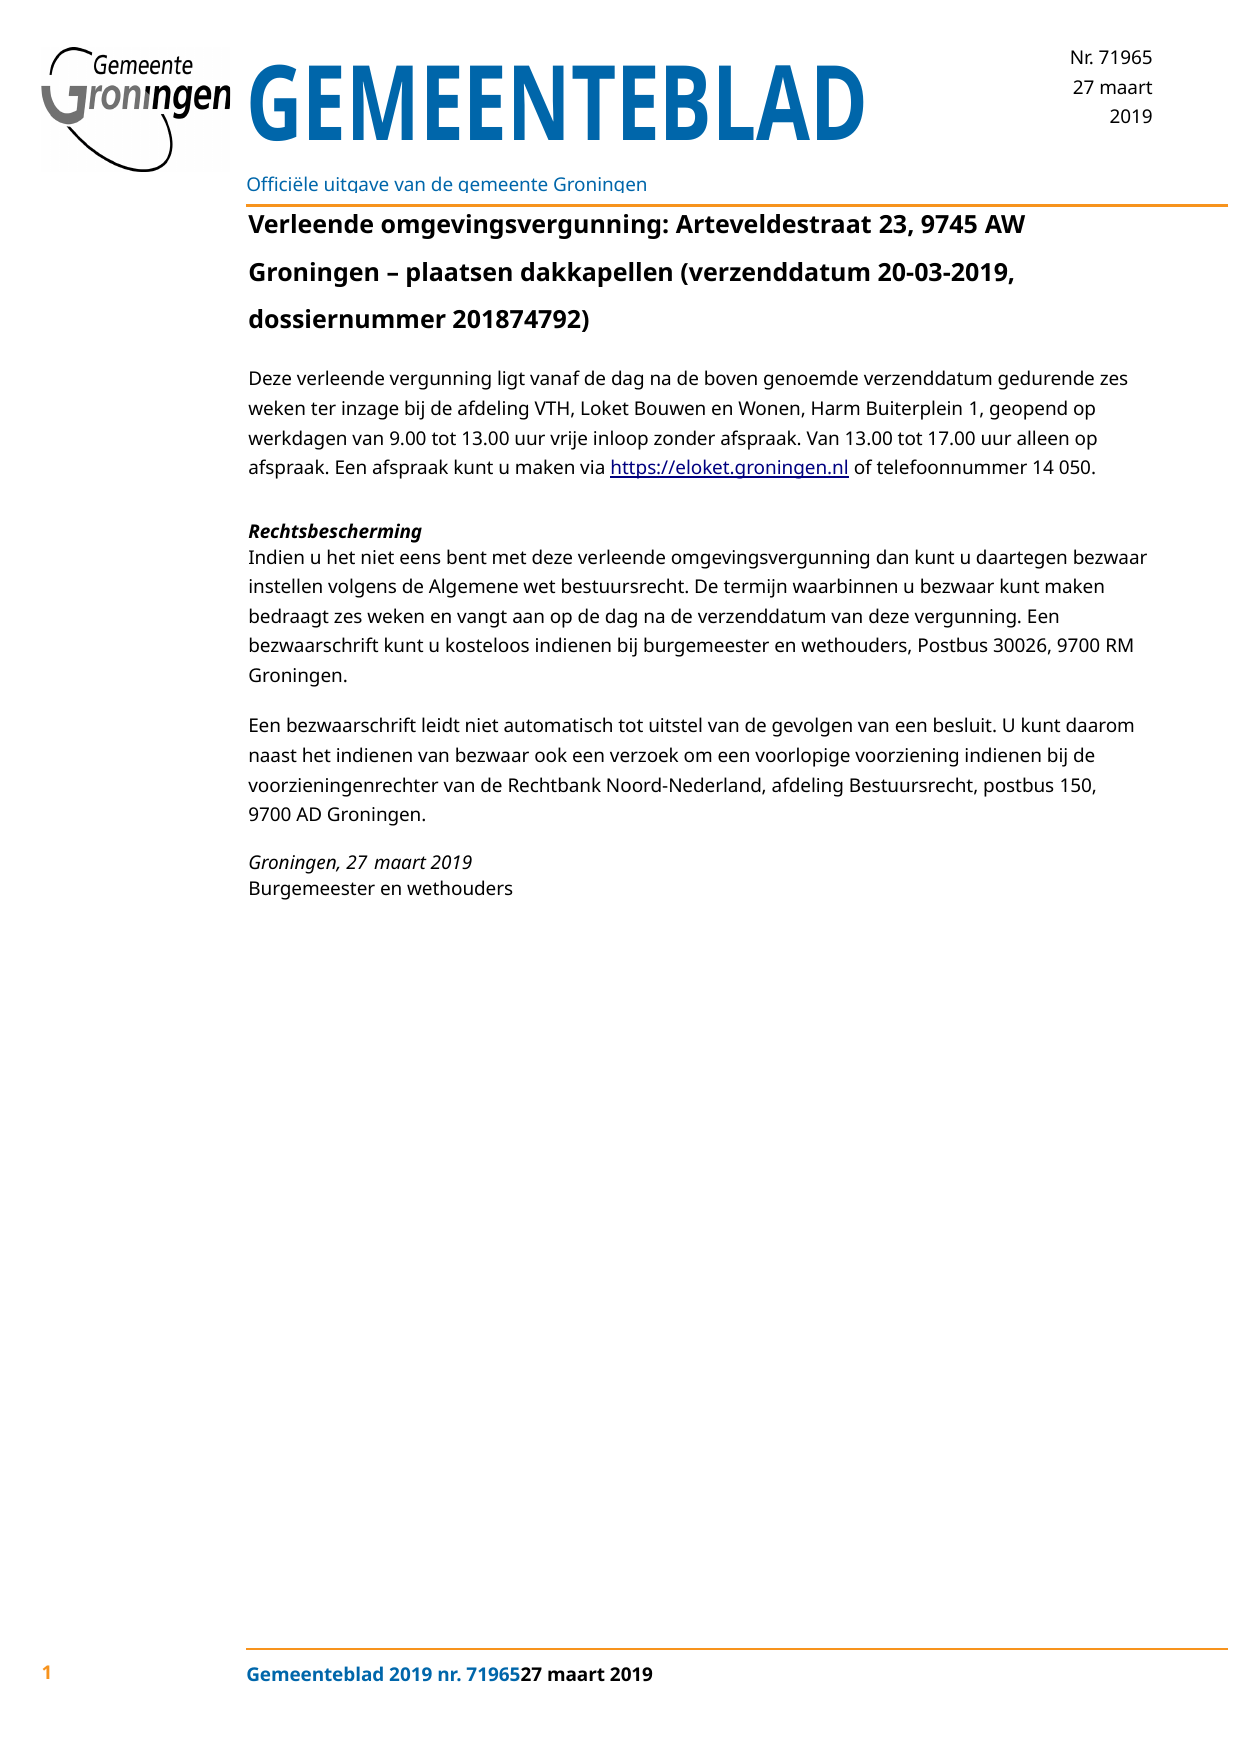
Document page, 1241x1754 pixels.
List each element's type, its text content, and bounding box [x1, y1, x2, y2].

text Verleende omgevingsvergunning: Arteveldestraat 23, 9745 AW Groningen – plaatsen dakkapellen (verzenddatum 20-03-2019, dossiernummer 201874792) [248, 207, 1152, 336]
text Burgemeester en wethouders [248, 875, 1152, 901]
text Deze verleende vergunning ligt vanaf de dag na de boven genoemde verzenddatum gedurende zes weken ter inzage bij de afdeling VTH, Loket Bouwen en Wonen, Harm Buiterplein 1, geopend op werkdagen van 9.00 tot 13.00 uur vrije inloop zonder afspraak. Van 13.00 tot 17.00 uur alleen op afspraak. Een afspraak kunt u maken via https://eloket.groningen.nl of telefoonnummer 14 050. [248, 366, 1152, 480]
text Een bezwaarschrift leidt niet automatisch tot uitstel van de gevolgen van een besluit. U kunt daarom naast het indienen van bezwaar ook een verzoek om een voorlopige voorziening indienen bij de voorzieningenrechter van de Rechtbank Noord-Nederland, afdeling Bestuursrecht, postbus 150, 9700 AD Groningen. [248, 713, 1152, 827]
text Rechtsbescherming [248, 518, 1152, 544]
text Groningen, 27 maart 2019 [248, 849, 1152, 875]
text Indien u het niet eens bent met deze verleende omgevingsvergunning dan kunt u daartegen bezwaar instellen volgens de Algemene wet bestuursrecht. De termijn waarbinnen u bezwaar kunt maken bedraagt zes weken en vangt aan op de dag na de verzenddatum van deze vergunning. Een bezwaarschrift kunt u kosteloos indienen bij burgemeester en wethouders, Postbus 30026, 9700 RM Groningen. [248, 544, 1152, 688]
picture [41, 47, 231, 172]
